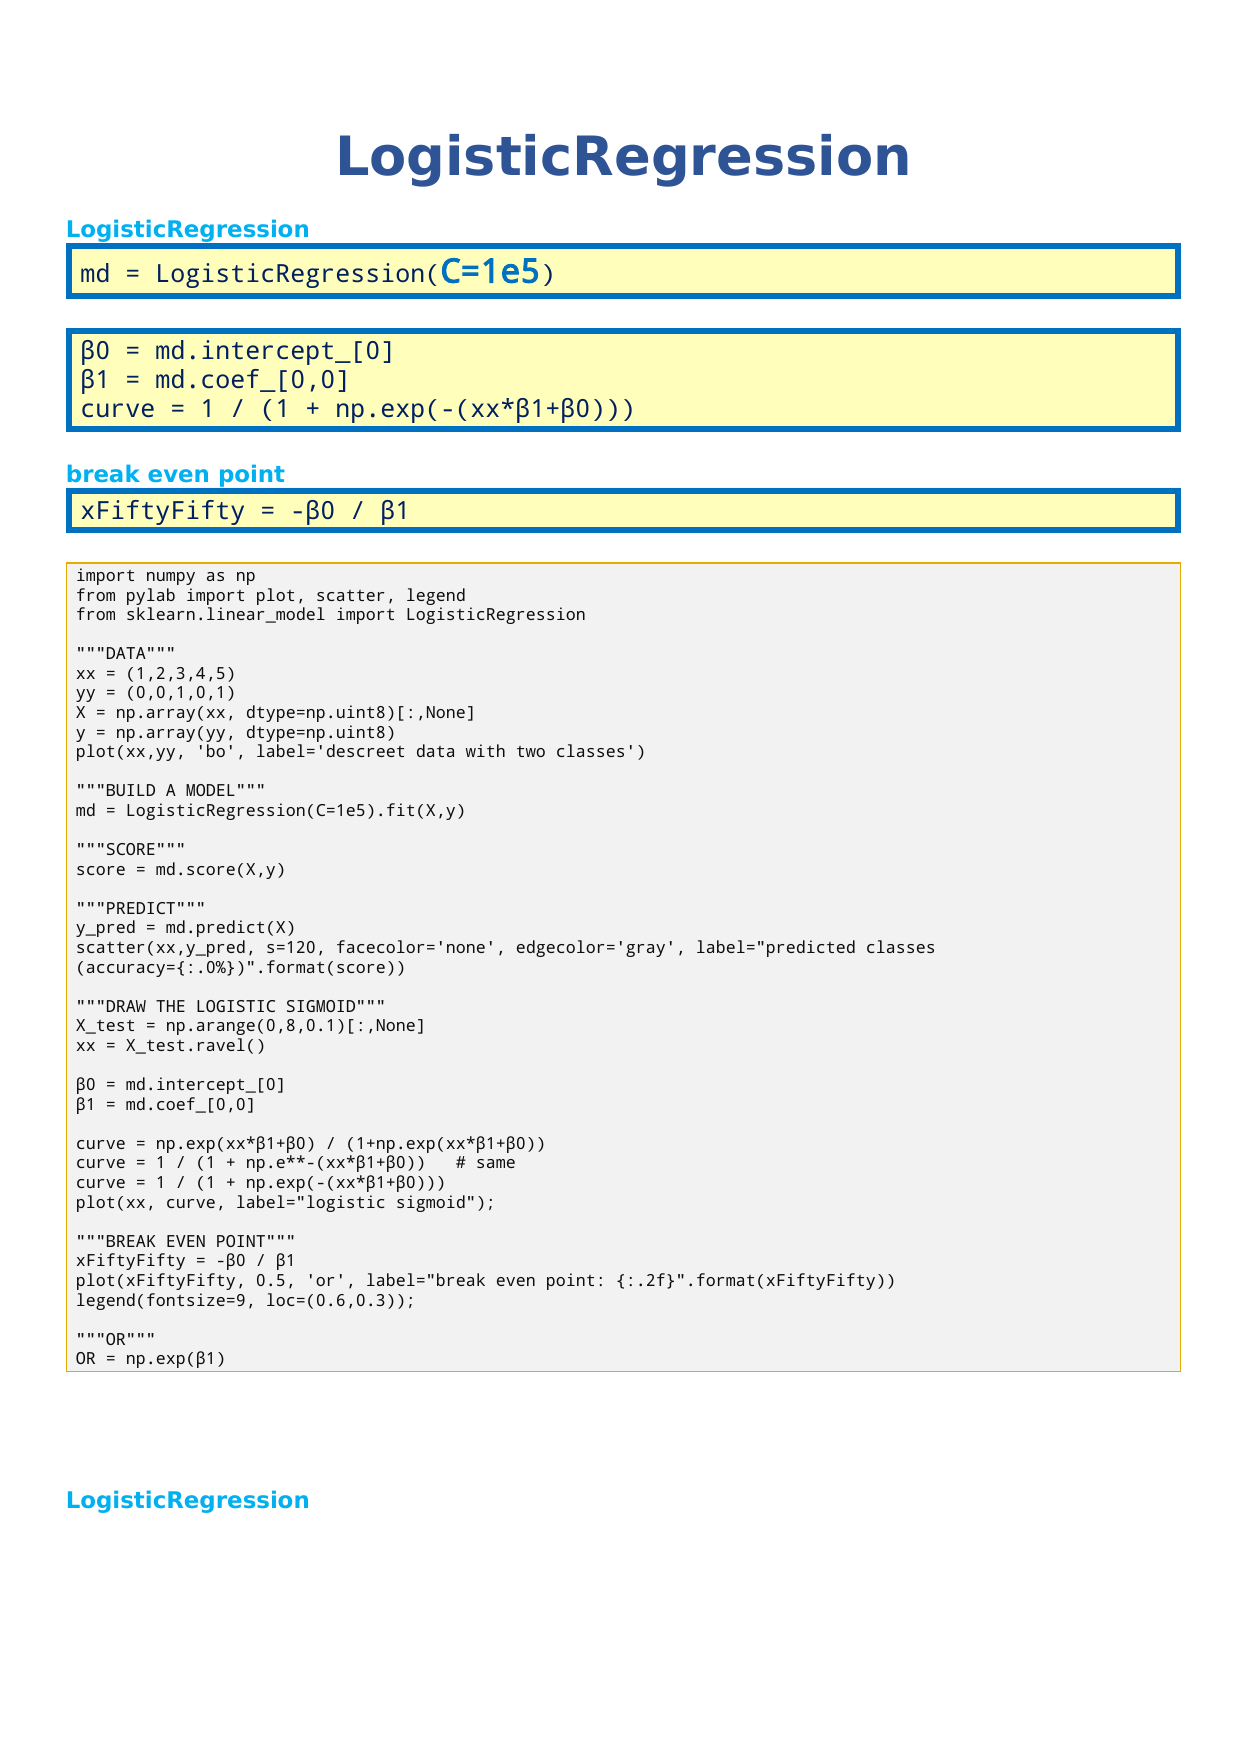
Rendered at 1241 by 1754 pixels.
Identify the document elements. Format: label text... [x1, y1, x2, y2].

title LogisticRegression [66, 1487, 1181, 1514]
text """SCORE""" [67, 836, 1180, 856]
text β1 = md.coef_[0,0] [67, 1091, 1180, 1111]
title LogisticRegression [66, 216, 1181, 243]
text β0 = md.intercept_[0] [67, 1071, 1180, 1091]
text plot(xFiftyFifty, 0.5, 'or', label="break even point: {:.2f}".format(xFiftyFifty)) [67, 1267, 1180, 1287]
text """OR""" [67, 1326, 1180, 1346]
text y_pred = md.predict(X) [67, 915, 1180, 934]
text xx = (1,2,3,4,5) [67, 660, 1180, 680]
text OR = np.exp(β1) [67, 1346, 1180, 1371]
text from pylab import plot, scatter, legend [67, 582, 1180, 601]
text md = LogisticRegression(C=1e5) [72, 249, 1175, 293]
text """DRAW THE LOGISTIC SIGMOID""" [67, 993, 1180, 1013]
text plot(xx,yy, 'bo', label='descreet data with two classes') [67, 738, 1180, 758]
text X_test = np.arange(0,8,0.1)[:,None] [67, 1013, 1180, 1032]
text from sklearn.linear_model import LogisticRegression [67, 601, 1180, 621]
text curve = 1 / (1 + np.exp(-(xx*β1+β0))) [67, 1169, 1180, 1189]
text curve = 1 / (1 + np.e**-(xx*β1+β0)) # same [67, 1150, 1180, 1169]
text xFiftyFifty = -β0 / β1 [72, 494, 1175, 527]
text scatter(xx,y_pred, s=120, facecolor='none', edgecolor='gray', label="predicted classes (accuracy={:.0%})".format(score)) [67, 934, 1180, 973]
text """BREAK EVEN POINT""" [67, 1228, 1180, 1248]
text score = md.score(X,y) [67, 856, 1180, 876]
text yy = (0,0,1,0,1) [67, 680, 1180, 699]
text curve = np.exp(xx*β1+β0) / (1+np.exp(xx*β1+β0)) [67, 1130, 1180, 1150]
text xFiftyFifty = -β0 / β1 [67, 1248, 1180, 1267]
text β0 = md.intercept_[0] [72, 334, 1175, 357]
text curve = 1 / (1 + np.exp(-(xx*β1+β0))) [72, 386, 1175, 426]
text """BUILD A MODEL""" [67, 778, 1180, 797]
text md = LogisticRegression(C=1e5).fit(X,y) [67, 797, 1180, 817]
text plot(xx, curve, label="logistic sigmoid"); [67, 1189, 1180, 1208]
text """PREDICT""" [67, 895, 1180, 915]
text LogisticRegression [66, 125, 1181, 188]
title break even point [66, 461, 1181, 487]
text legend(fontsize=9, loc=(0.6,0.3)); [67, 1287, 1180, 1306]
text import numpy as np [67, 564, 1180, 582]
text """DATA""" [67, 641, 1180, 660]
text xx = X_test.ravel() [67, 1032, 1180, 1052]
text y = np.array(yy, dtype=np.uint8) [67, 719, 1180, 738]
text X = np.array(xx, dtype=np.uint8)[:,None] [67, 699, 1180, 719]
text β1 = md.coef_[0,0] [72, 357, 1175, 386]
